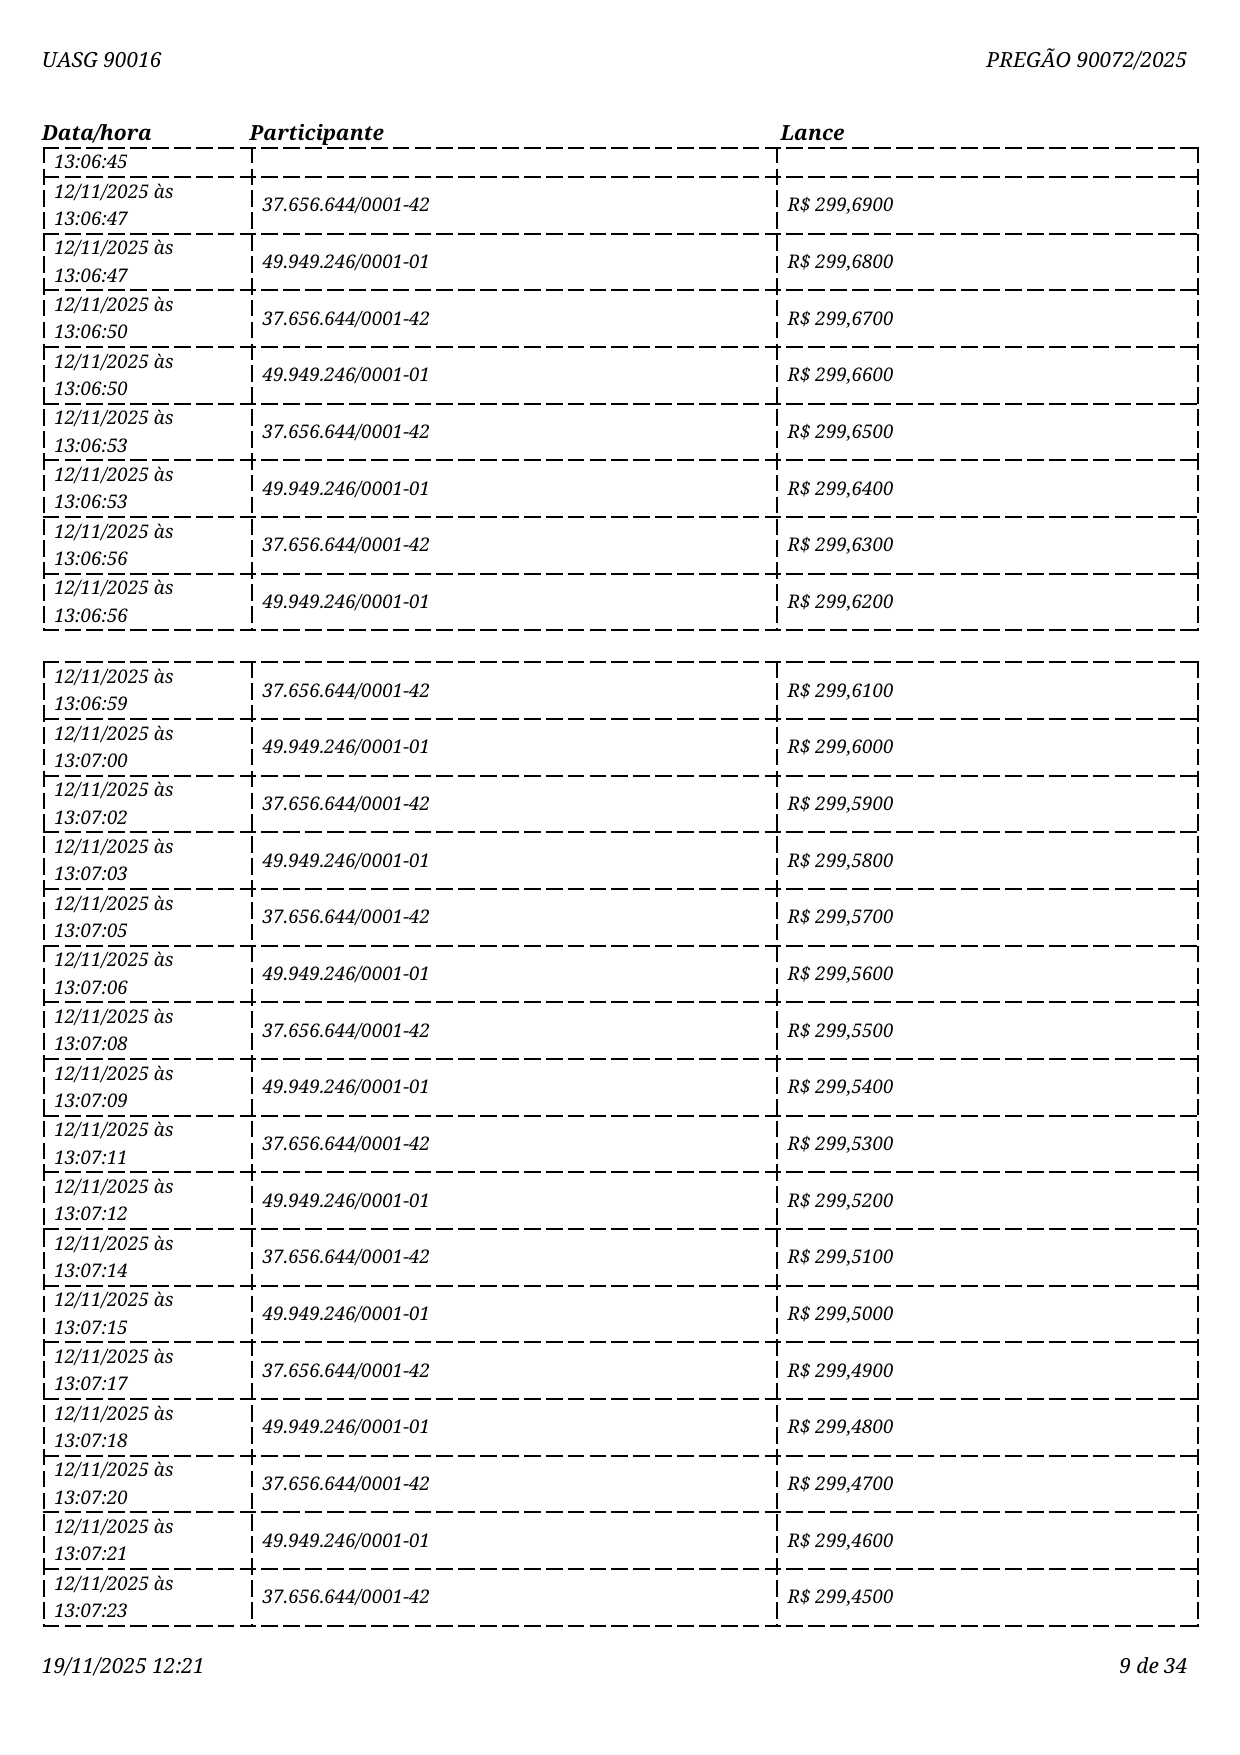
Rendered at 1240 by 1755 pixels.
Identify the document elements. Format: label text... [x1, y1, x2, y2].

table_cell 37.656.644/0001-42 [252, 403, 777, 459]
table_cell 12/11/2025 às 13:07:23 [44, 1568, 252, 1624]
table_cell R$ 299,5800 [777, 831, 1198, 888]
table_cell 37.656.644/0001-42 [252, 1115, 777, 1171]
table_cell 37.656.644/0001-42 [252, 1455, 777, 1511]
table_cell 12/11/2025 às 13:07:08 [44, 1001, 252, 1058]
table_cell R$ 299,4500 [777, 1568, 1198, 1624]
table_cell R$ 299,6600 [777, 346, 1198, 403]
table_cell R$ 299,6500 [777, 403, 1198, 459]
table_cell 37.656.644/0001-42 [252, 289, 777, 346]
table_cell 12/11/2025 às 13:06:53 [44, 403, 252, 459]
table_cell 49.949.246/0001-01 [252, 1171, 777, 1228]
table_cell R$ 299,5500 [777, 1001, 1198, 1058]
table_cell R$ 299,4600 [777, 1511, 1198, 1568]
table_cell R$ 299,6700 [777, 289, 1198, 346]
table_cell R$ 299,6800 [777, 233, 1198, 289]
table_cell 12/11/2025 às 13:07:18 [44, 1398, 252, 1454]
table_cell 49.949.246/0001-01 [252, 233, 777, 289]
table_cell 12/11/2025 às 13:07:05 [44, 888, 252, 944]
table_cell R$ 299,6300 [777, 516, 1198, 573]
table_cell 12/11/2025 às 13:06:56 [44, 573, 252, 629]
table_cell 49.949.246/0001-01 [252, 459, 777, 516]
table_cell R$ 299,5200 [777, 1171, 1198, 1228]
table_cell 37.656.644/0001-42 [252, 888, 777, 944]
table_cell 49.949.246/0001-01 [252, 1285, 777, 1341]
table_cell R$ 299,5400 [777, 1058, 1198, 1114]
table_cell R$ 299,4800 [777, 1398, 1198, 1454]
table_cell 49.949.246/0001-01 [252, 1511, 777, 1568]
table_cell [252, 147, 777, 176]
table_cell R$ 299,6900 [777, 176, 1198, 233]
table_cell 12/11/2025 às 13:07:15 [44, 1285, 252, 1341]
table_cell R$ 299,4700 [777, 1455, 1198, 1511]
table_cell 12/11/2025 às 13:07:06 [44, 945, 252, 1001]
table_header R$ 299,6100 [777, 661, 1198, 718]
table_cell R$ 299,6000 [777, 718, 1198, 774]
table_cell 37.656.644/0001-42 [252, 516, 777, 573]
table_cell [777, 147, 1198, 176]
table_cell 49.949.246/0001-01 [252, 1398, 777, 1454]
table_cell 12/11/2025 às 13:07:02 [44, 775, 252, 831]
table_header 12/11/2025 às 13:06:59 [44, 661, 252, 718]
table_cell 37.656.644/0001-42 [252, 1228, 777, 1284]
table_cell 37.656.644/0001-42 [252, 1568, 777, 1624]
table_cell 12/11/2025 às 13:07:17 [44, 1341, 252, 1398]
table_cell R$ 299,5100 [777, 1228, 1198, 1284]
table_cell 49.949.246/0001-01 [252, 718, 777, 774]
table_cell 12/11/2025 às 13:06:56 [44, 516, 252, 573]
table_cell 49.949.246/0001-01 [252, 831, 777, 888]
table_cell 12/11/2025 às 13:07:00 [44, 718, 252, 774]
table_cell 37.656.644/0001-42 [252, 176, 777, 233]
table_cell 12/11/2025 às 13:07:14 [44, 1228, 252, 1284]
table_cell 49.949.246/0001-01 [252, 573, 777, 629]
table_cell 12/11/2025 às 13:06:53 [44, 459, 252, 516]
table_cell 49.949.246/0001-01 [252, 346, 777, 403]
table_cell 12/11/2025 às 13:07:20 [44, 1455, 252, 1511]
table_header 37.656.644/0001-42 [252, 661, 777, 718]
table_cell 12/11/2025 às 13:07:12 [44, 1171, 252, 1228]
table_cell 12/11/2025 às 13:07:03 [44, 831, 252, 888]
table_cell 49.949.246/0001-01 [252, 945, 777, 1001]
table_cell R$ 299,5900 [777, 775, 1198, 831]
table_cell 12/11/2025 às 13:06:47 [44, 176, 252, 233]
table_cell 12/11/2025 às 13:07:11 [44, 1115, 252, 1171]
table_cell 37.656.644/0001-42 [252, 775, 777, 831]
table_cell R$ 299,5000 [777, 1285, 1198, 1341]
table_cell 12/11/2025 às 13:06:50 [44, 346, 252, 403]
table_cell R$ 299,6400 [777, 459, 1198, 516]
table_cell 49.949.246/0001-01 [252, 1058, 777, 1114]
table_cell R$ 299,4900 [777, 1341, 1198, 1398]
table_cell R$ 299,6200 [777, 573, 1198, 629]
table_cell R$ 299,5600 [777, 945, 1198, 1001]
table_cell 12/11/2025 às 13:06:50 [44, 289, 252, 346]
table_cell 37.656.644/0001-42 [252, 1341, 777, 1398]
table_cell 12/11/2025 às 13:07:09 [44, 1058, 252, 1114]
table_cell R$ 299,5300 [777, 1115, 1198, 1171]
table_cell 12/11/2025 às 13:07:21 [44, 1511, 252, 1568]
table_cell 37.656.644/0001-42 [252, 1001, 777, 1058]
table_cell R$ 299,5700 [777, 888, 1198, 944]
table_cell 13:06:45 [44, 147, 252, 176]
table_cell 12/11/2025 às 13:06:47 [44, 233, 252, 289]
